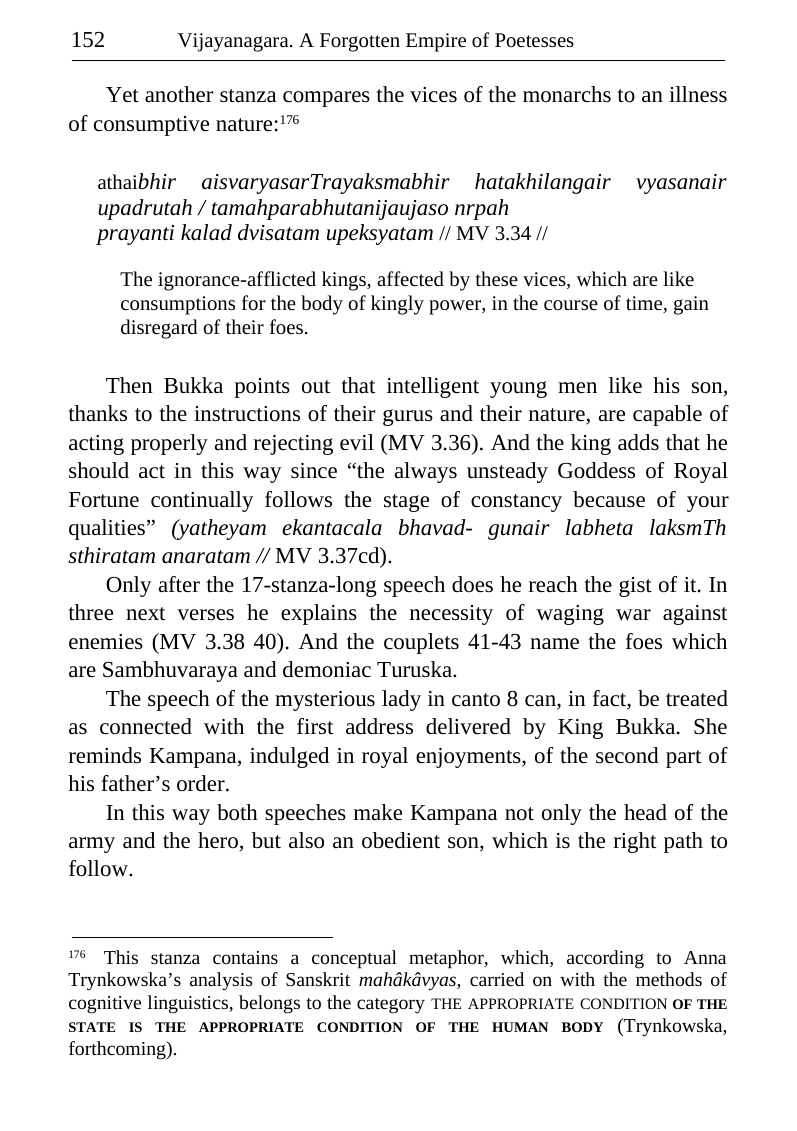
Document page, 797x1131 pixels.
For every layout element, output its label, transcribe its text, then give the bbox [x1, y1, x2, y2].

text Only after the 17-stanza-long speech does he reach the gist of it. In three next verses he explains the necessity of waging war against enemies (MV 3.38 40). And the couplets 41-43 name the foes which are Sambhuvaraya and demoniac Turuska. [68, 571, 729, 683]
text The speech of the mysterious lady in canto 8 can, in fact, be treated as connected with the first address delivered by King Bukka. She reminds Kampana, indulged in royal enjoyments, of the second part of his father’s order. [68, 685, 729, 796]
text 176 This stanza contains a conceptual metaphor, which, according to Anna Trynkowska’s analysis of Sanskrit mahâkâvyas, carried on with the methods of cognitive linguistics, belongs to the category the appropriate condi­tion OF THE STATE IS THE APPROPRIATE CONDITION OF THE HUMAN BODY (Trynkowska, forthcoming). [68, 946, 727, 1060]
text Then Bukka points out that intelligent young men like his son, thanks to the instructions of their gurus and their nature, are capable of acting properly and rejecting evil (MV 3.36). And the king adds that he should act in this way since “the always unsteady Goddess of Royal Fortune continually follows the stage of constancy because of your qualities” (yatheyam ekantacala bhavad- gunair labheta laksmTh sthiratam anaratam // MV 3.37cd). [68, 372, 729, 569]
text 152 [71, 26, 118, 52]
text Yet another stanza compares the vices of the monarchs to an illness of consumptive nature:176 [68, 81, 729, 136]
text In this way both speeches make Kampana not only the head of the army and the hero, but also an obedient son, which is the right path to follow. [68, 798, 729, 882]
text prayanti kalad dvisatam upeksyatam // MV 3.34 // [68, 220, 729, 246]
text athaibhir aisvaryasarTrayaksmabhir hatakhilangair vyasanair upadrutah / tamahparabhutanijaujaso nrpah [97, 168, 729, 220]
text Vijayanagara. A Forgotten Empire of Poetesses [177, 28, 619, 52]
text The ignorance-afflicted kings, affected by these vices, which are like consumptions for the body of kingly power, in the course of time, gain disregard of their foes. [120, 266, 729, 339]
